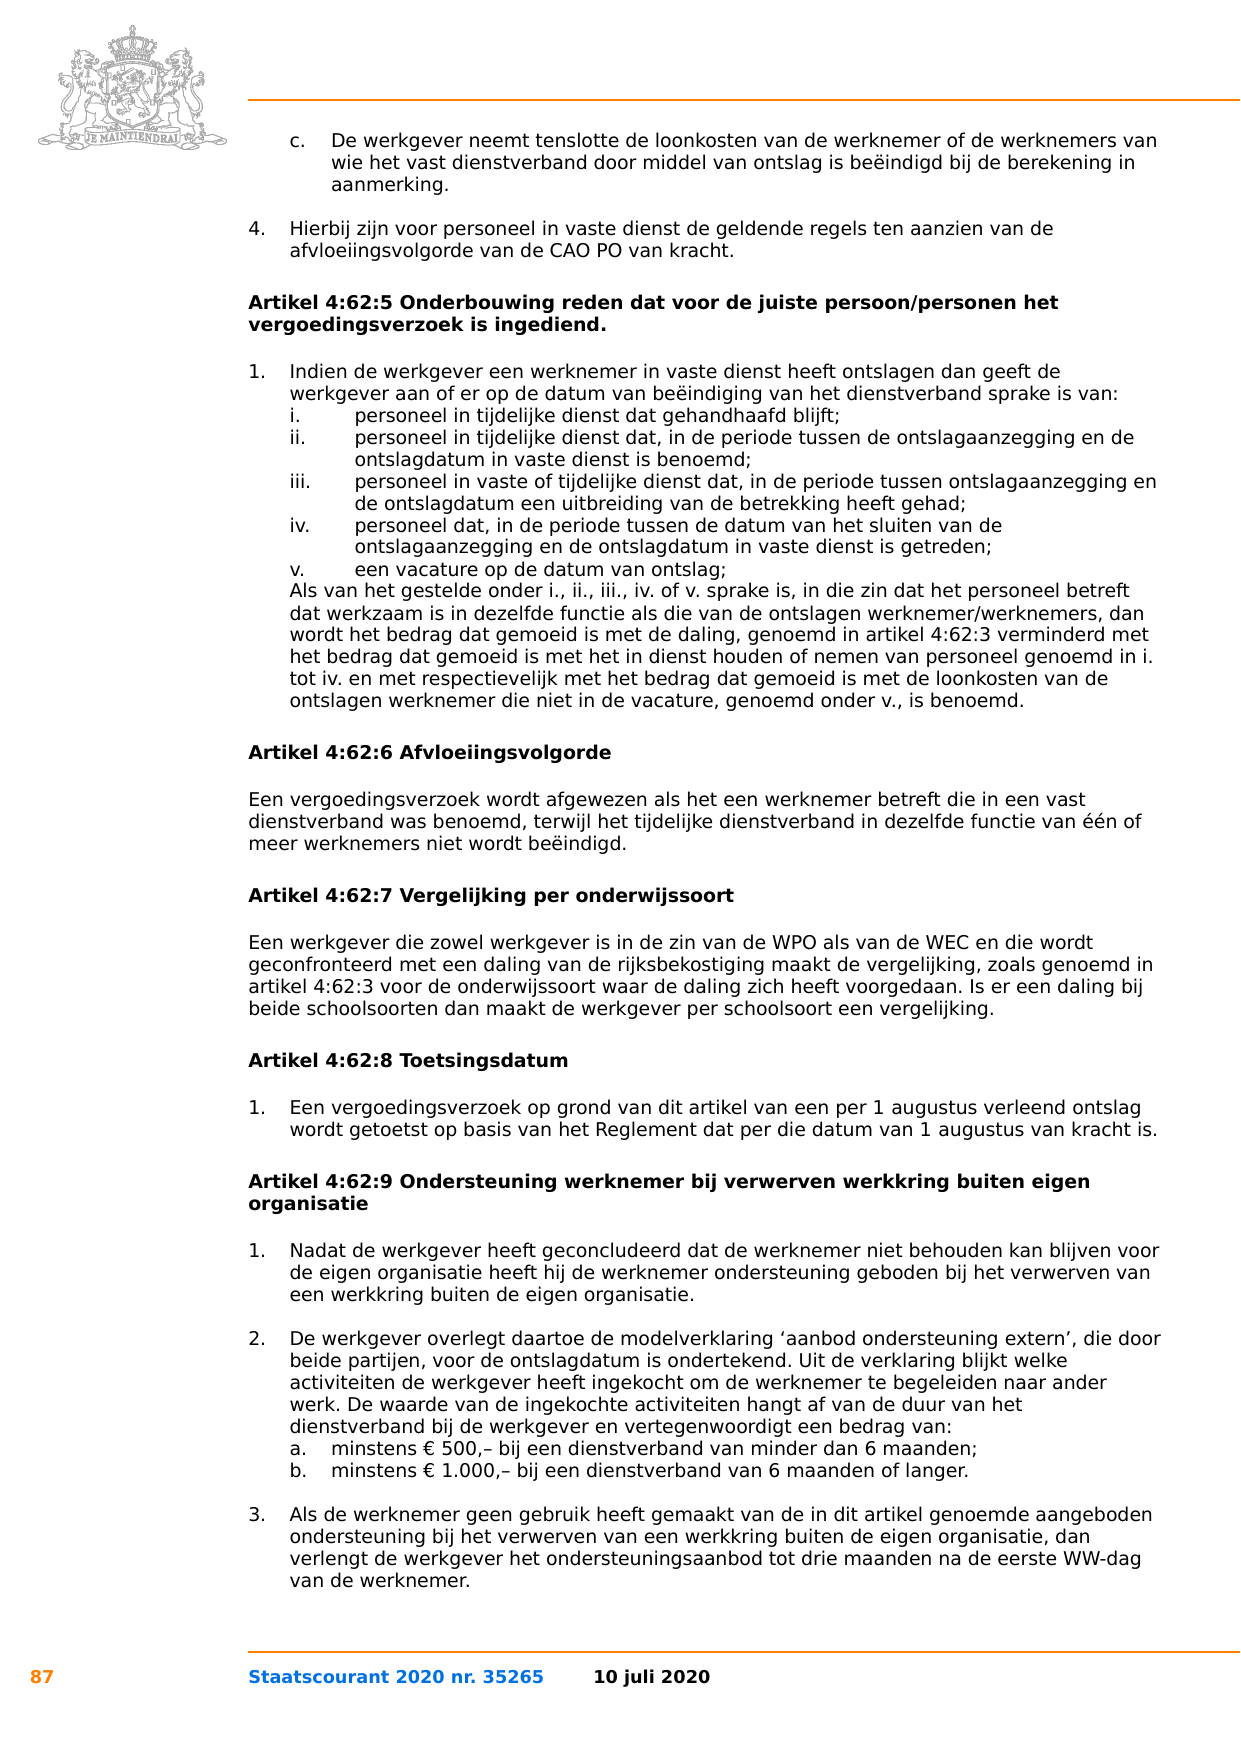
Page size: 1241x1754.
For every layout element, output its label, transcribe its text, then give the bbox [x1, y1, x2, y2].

text a. minstens € 500,– bij een dienstverband van minder dan 6 maanden; [289, 1438, 1163, 1460]
subtitle Artikel 4:62:7 Vergelijking per onderwijssoort [248, 885, 1163, 907]
text Een vergoedingsverzoek wordt afgewezen als het een werknemer betreft die in een vast dienstverband was benoemd, terwijl het tijdelijke dienstverband in dezelfde functie van één of meer werknemers niet wordt beëindigd. [248, 789, 1163, 855]
text 2. De werkgever overlegt daartoe de modelverklaring ‘aanbod ondersteuning extern’, die door beide partijen, voor de ontslagdatum is ondertekend. Uit de verklaring blijkt welke activiteiten de werkgever heeft ingekocht om de werknemer te begeleiden naar ander werk. De waarde van de ingekochte activiteiten hangt af van de duur van het dienstverband bij de werkgever en vertegenwoordigt een bedrag van: [248, 1328, 1163, 1438]
text 1. Indien de werkgever een werknemer in vaste dienst heeft ontslagen dan geeft de werkgever aan of er op de datum van beëindiging van het dienstverband sprake is van: [248, 361, 1163, 404]
text v. een vacature op de datum van ontslag; [289, 558, 1163, 580]
text i. personeel in tijdelijke dienst dat gehandhaafd blijft; [289, 404, 1163, 427]
picture [38, 25, 227, 150]
text iii. personeel in vaste of tijdelijke dienst dat, in de periode tussen ontslagaanzegging en de ontslagdatum een uitbreiding van de betrekking heeft gehad; [289, 471, 1163, 514]
text Een werkgever die zowel werkgever is in de zin van de WPO als van de WEC en die wordt geconfronteerd met een daling van de rijksbekostiging maakt de vergelijking, zoals genoemd in artikel 4:62:3 voor de onderwijssoort waar de daling zich heeft voorgedaan. Is er een daling bij beide schoolsoorten dan maakt de werkgever per schoolsoort een vergelijking. [248, 932, 1163, 1020]
text iv. personeel dat, in de periode tussen de datum van het sluiten van de ontslagaanzegging en de ontslagdatum in vaste dienst is getreden; [289, 514, 1163, 558]
text 1. Nadat de werkgever heeft geconcludeerd dat de werknemer niet behouden kan blijven voor de eigen organisatie heeft hij de werknemer ondersteuning geboden bij het verwerven van een werkkring buiten de eigen organisatie. [248, 1240, 1163, 1306]
text c. De werkgever neemt tenslotte de loonkosten van de werknemer of de werknemers van wie het vast dienstverband door middel van ontslag is beëindigd bij de berekening in aanmerking. [289, 130, 1163, 196]
text 1. Een vergoedingsverzoek op grond van dit artikel van een per 1 augustus verleend ontslag wordt getoetst op basis van het Reglement dat per die datum van 1 augustus van kracht is. [248, 1097, 1163, 1141]
text 3. Als de werknemer geen gebruik heeft gemaakt van de in dit artikel genoemde aangeboden ondersteuning bij het verwerven van een werkkring buiten de eigen organisatie, dan verlengt de werkgever het ondersteuningsaanbod tot drie maanden na de eerste WW-dag van de werknemer. [248, 1503, 1163, 1591]
subtitle Artikel 4:62:9 Ondersteuning werknemer bij verwerven werkkring buiten eigen organisatie [248, 1171, 1163, 1215]
text 4. Hierbij zijn voor personeel in vaste dienst de geldende regels ten aanzien van de afvloeiingsvolgorde van de CAO PO van kracht. [248, 218, 1163, 262]
text ii. personeel in tijdelijke dienst dat, in de periode tussen de ontslagaanzegging en de ontslagdatum in vaste dienst is benoemd; [289, 427, 1163, 471]
subtitle Artikel 4:62:6 Afvloeiingsvolgorde [248, 742, 1163, 764]
subtitle Artikel 4:62:5 Onderbouwing reden dat voor de juiste persoon/personen het vergoedingsverzoek is ingediend. [248, 292, 1163, 336]
text Als van het gestelde onder i., ii., iii., iv. of v. sprake is, in die zin dat het personeel betreft dat werkzaam is in dezelfde functie als die van de ontslagen werknemer/werknemers, dan wordt het bedrag dat gemoeid is met de daling, genoemd in artikel 4:62:3 verminderd met het bedrag dat gemoeid is met het in dienst houden of nemen van personeel genoemd in i. tot iv. en met respectievelijk met het bedrag dat gemoeid is met de loonkosten van de ontslagen werknemer die niet in de vacature, genoemd onder v., is benoemd. [289, 580, 1163, 712]
text b. minstens € 1.000,– bij een dienstverband van 6 maanden of langer. [289, 1460, 1163, 1482]
subtitle Artikel 4:62:8 Toetsingsdatum [248, 1050, 1163, 1072]
